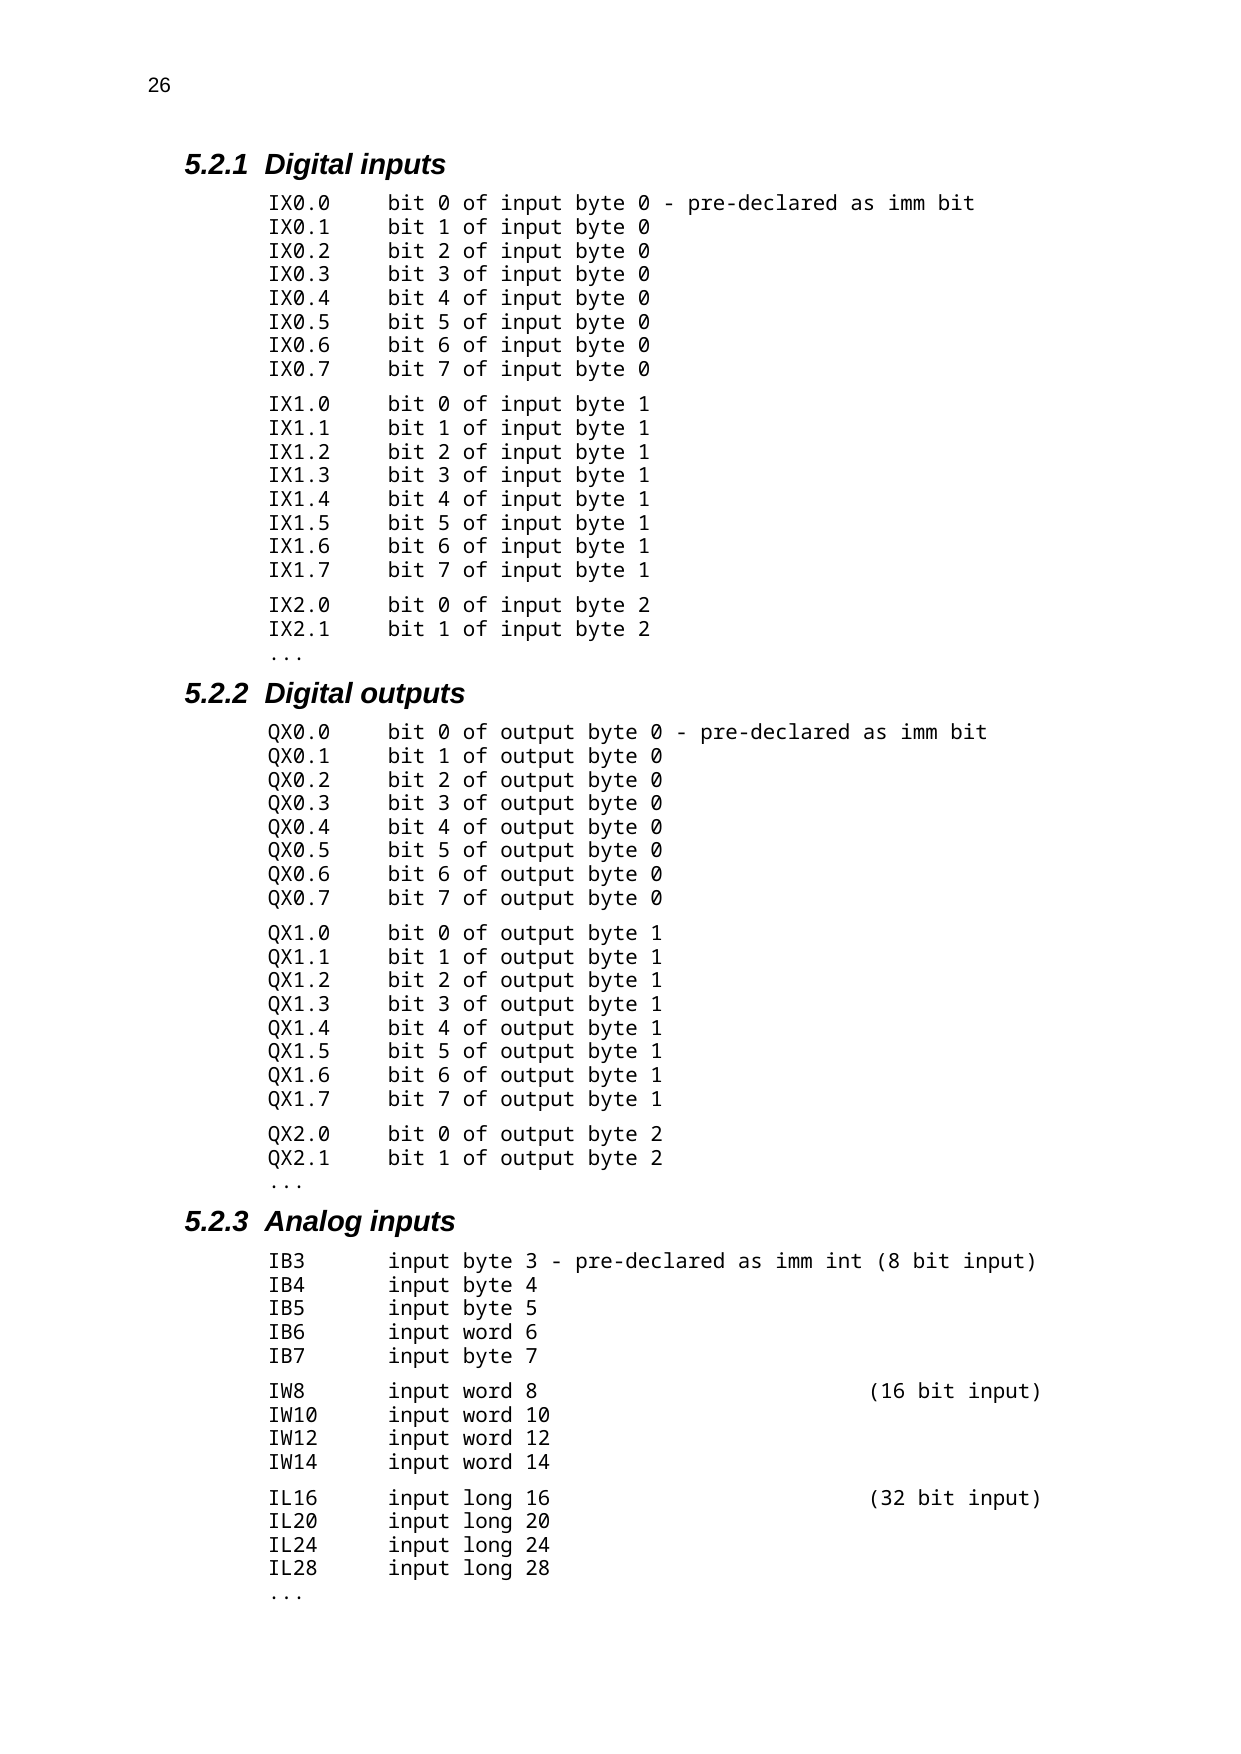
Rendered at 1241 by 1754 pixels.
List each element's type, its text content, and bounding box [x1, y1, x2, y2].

text QX1.0 bit 0 of output byte 1 QX1.1 bit 1 of output byte 1 QX1.2 bit 2 of output byte 1 QX1.3 bit 3 of output byte 1 QX1.4 bit 4 of output byte 1 QX1.5 bit 5 of output byte 1 QX1.6 bit 6 of output byte 1 QX1.7 bit 7 of output byte 1 [268, 922, 1092, 1111]
text IL16 input long 16 (32 bit input) IL20 input long 20 IL24 input long 24 IL28 input long 28 ... [268, 1486, 1092, 1604]
text IX0.0 bit 0 of input byte 0 - pre-declared as imm bit IX0.1 bit 1 of input byte 0 IX0.2 bit 2 of input byte 0 IX0.3 bit 3 of input byte 0 IX0.4 bit 4 of input byte 0 IX0.5 bit 5 of input byte 0 IX0.6 bit 6 of input byte 0 IX0.7 bit 7 of input byte 0 [268, 192, 1092, 381]
subtitle Analog inputs [184, 1205, 1092, 1238]
subtitle Digital inputs [184, 148, 1092, 180]
text QX2.0 bit 0 of output byte 2 QX2.1 bit 1 of output byte 2 ... [268, 1123, 1092, 1194]
text IB3 input byte 3 - pre-declared as imm int (8 bit input) IB4 input byte 4 IB5 input byte 5 IB6 input word 6 IB7 input byte 7 [268, 1250, 1092, 1368]
subtitle Digital outputs [184, 677, 1092, 709]
text QX0.0 bit 0 of output byte 0 - pre-declared as imm bit QX0.1 bit 1 of output byte 0 QX0.2 bit 2 of output byte 0 QX0.3 bit 3 of output byte 0 QX0.4 bit 4 of output byte 0 QX0.5 bit 5 of output byte 0 QX0.6 bit 6 of output byte 0 QX0.7 bit 7 of output byte 0 [268, 721, 1092, 910]
text IW8 input word 8 (16 bit input) IW10 input word 10 IW12 input word 12 IW14 input word 14 [268, 1380, 1092, 1474]
text IX2.0 bit 0 of input byte 2 IX2.1 bit 1 of input byte 2 ... [268, 594, 1092, 665]
text IX1.0 bit 0 of input byte 1 IX1.1 bit 1 of input byte 1 IX1.2 bit 2 of input byte 1 IX1.3 bit 3 of input byte 1 IX1.4 bit 4 of input byte 1 IX1.5 bit 5 of input byte 1 IX1.6 bit 6 of input byte 1 IX1.7 bit 7 of input byte 1 [268, 393, 1092, 582]
